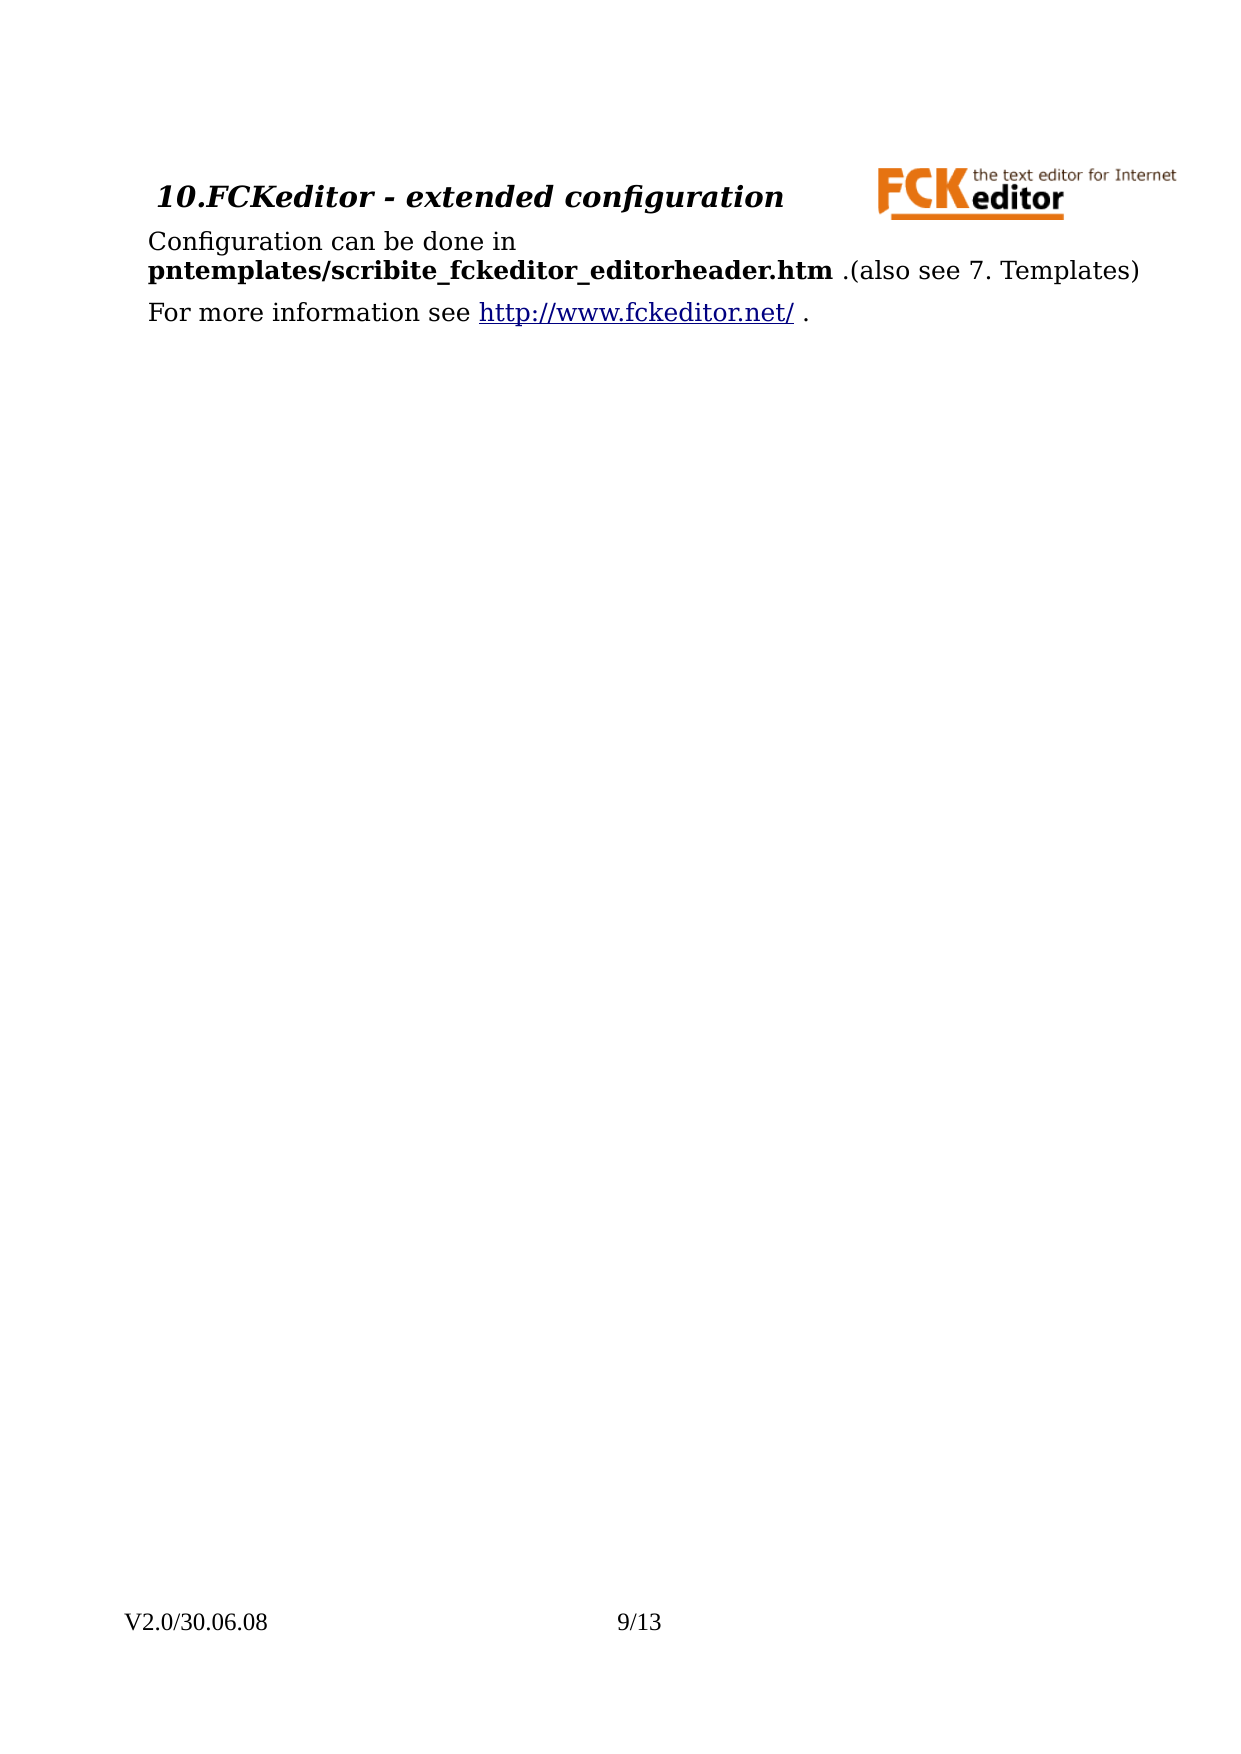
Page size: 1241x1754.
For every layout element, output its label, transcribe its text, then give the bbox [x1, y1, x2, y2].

picture [878, 168, 1177, 220]
text Configuration can be done in pntemplates/scribite_fckeditor_editorheader.htm .(also see 7. Templates) [148, 227, 1160, 285]
text For more information see http://www.fckeditor.net/ . [148, 298, 1160, 327]
subtitle FCKeditor - extended configuration [156, 180, 878, 214]
